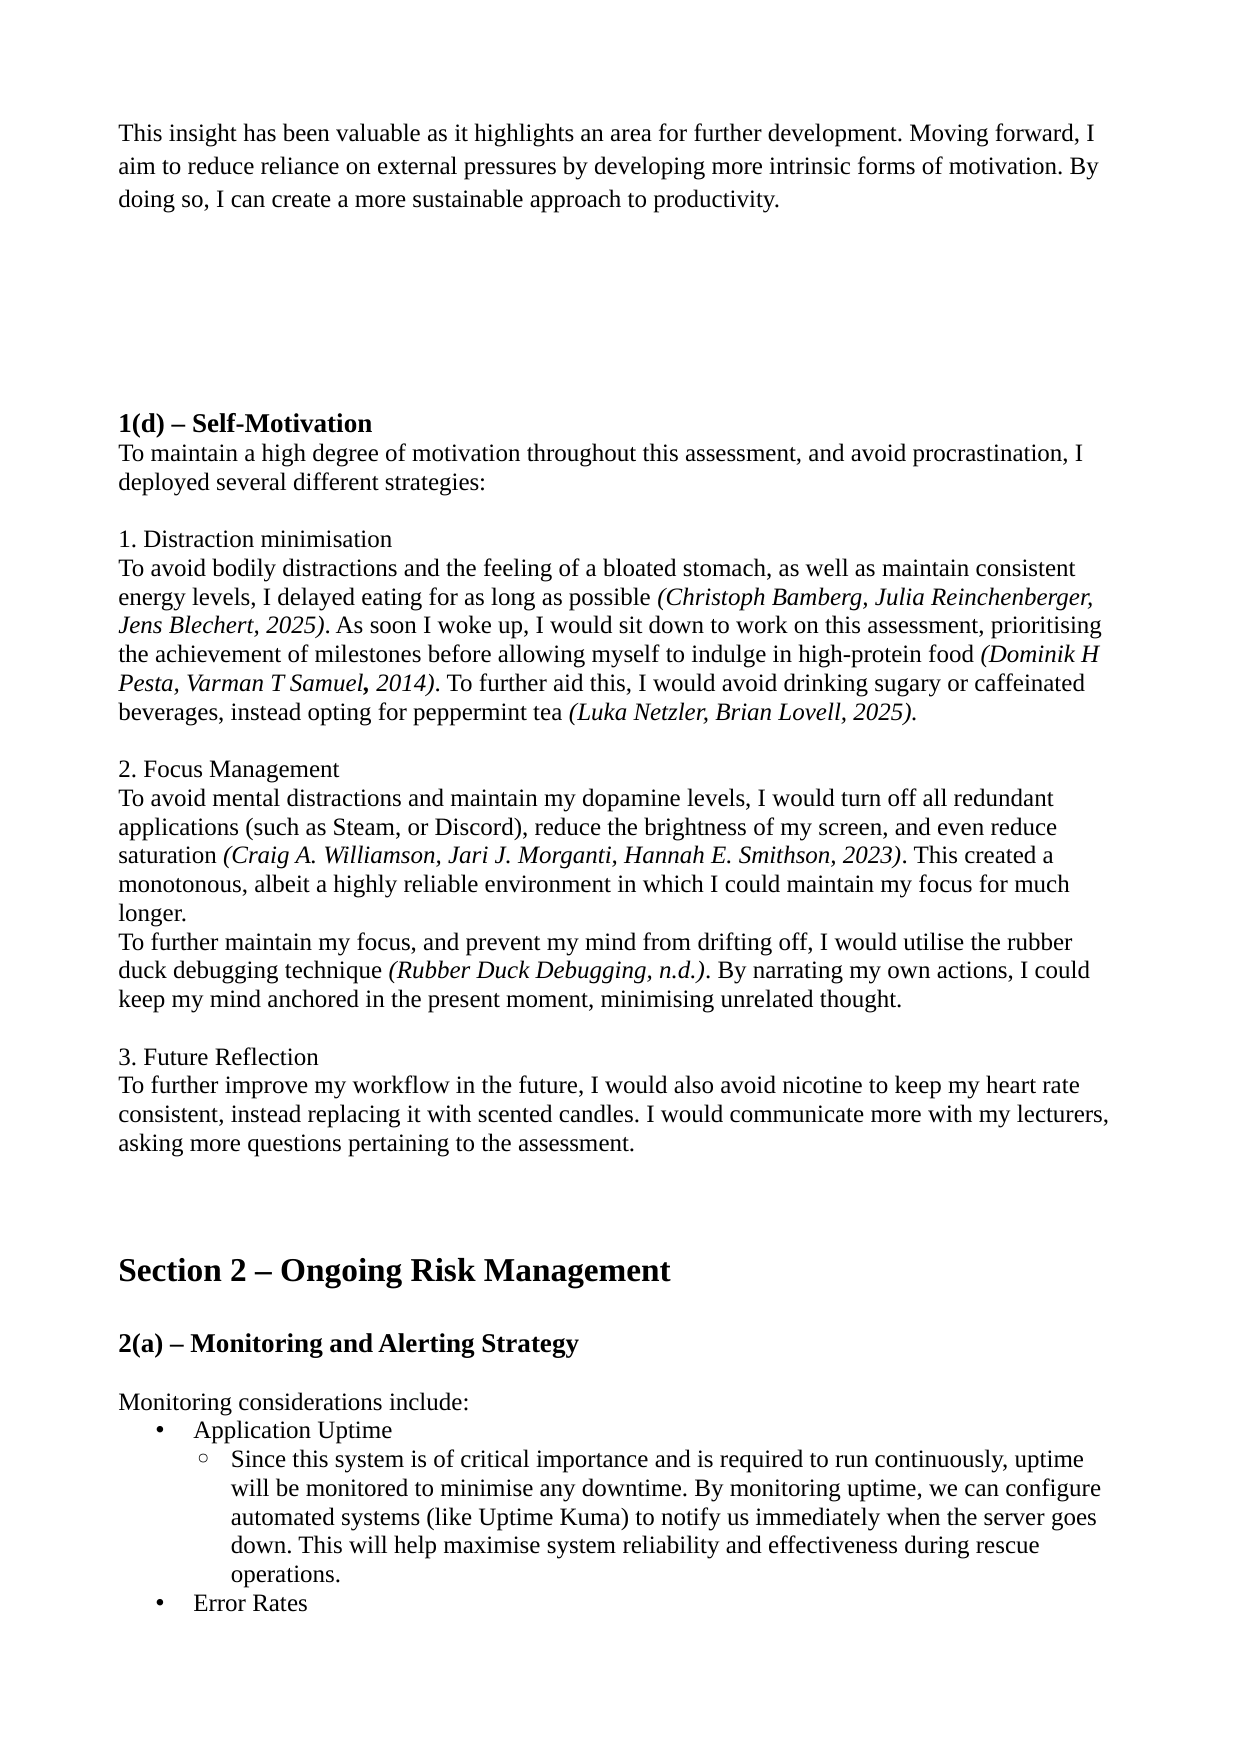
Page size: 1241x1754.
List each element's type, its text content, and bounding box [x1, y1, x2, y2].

list Application Uptime [156, 1415, 1122, 1444]
text 2(a) – Monitoring and Alerting Strategy [118, 1327, 1122, 1358]
text 1(d) – Self-Motivation [118, 407, 1122, 438]
text 1. Distraction minimisation [118, 524, 1122, 553]
text To maintain a high degree of motivation throughout this assessment, and avoid procrastination, I deployed several different strategies: [118, 438, 1122, 495]
text This insight has been valuable as it highlights an area for further development. Moving forward, I aim to reduce reliance on external pressures by developing more intrinsic forms of motivation. By doing so, I can create a more sustainable approach to productivity. [118, 118, 1122, 213]
text Section 2 – Ongoing Risk Management [118, 1250, 1122, 1288]
text Monitoring considerations include: [118, 1387, 1122, 1415]
text To avoid bodily distractions and the feeling of a bloated stomach, as well as maintain consistent energy levels, I delayed eating for as long as possible (Christoph Bamberg, Julia Reinchenberger, Jens Blechert, 2025). As soon I woke up, I would sit down to work on this assessment, prioritising the achievement of milestones before allowing myself to indulge in high-protein food (Dominik H Pesta, Varman T Samuel, 2014). To further aid this, I would avoid drinking sugary or caffeinated beverages, instead opting for peppermint tea (Luka Netzler, Brian Lovell, 2025). [118, 553, 1122, 725]
list Since this system is of critical importance and is required to run continuously, uptime will be monitored to minimise any downtime. By monitoring uptime, we can configure automated systems (like Uptime Kuma) to notify us immediately when the server goes down. This will help maximise system reliability and effectiveness during rescue operations. [193, 1444, 1122, 1588]
text 2. Focus Management [118, 754, 1122, 783]
text To further maintain my focus, and prevent my mind from drifting off, I would utilise the rubber duck debugging technique (Rubber Duck Debugging, n.d.). By narrating my own actions, I could keep my mind anchored in the present moment, minimising unrelated thought. [118, 927, 1122, 1013]
text 3. Future Reflection [118, 1042, 1122, 1070]
text To avoid mental distractions and maintain my dopamine levels, I would turn off all redundant applications (such as Steam, or Discord), reduce the brightness of my screen, and even reduce saturation (Craig A. Williamson, Jari J. Morganti, Hannah E. Smithson, 2023). This created a monotonous, albeit a highly reliable environment in which I could maintain my focus for much longer. [118, 783, 1122, 927]
text To further improve my workflow in the future, I would also avoid nicotine to keep my heart rate consistent, instead replacing it with scented candles. I would communicate more with my lecturers, asking more questions pertaining to the assessment. [118, 1070, 1122, 1157]
list Error Rates [156, 1588, 1122, 1617]
